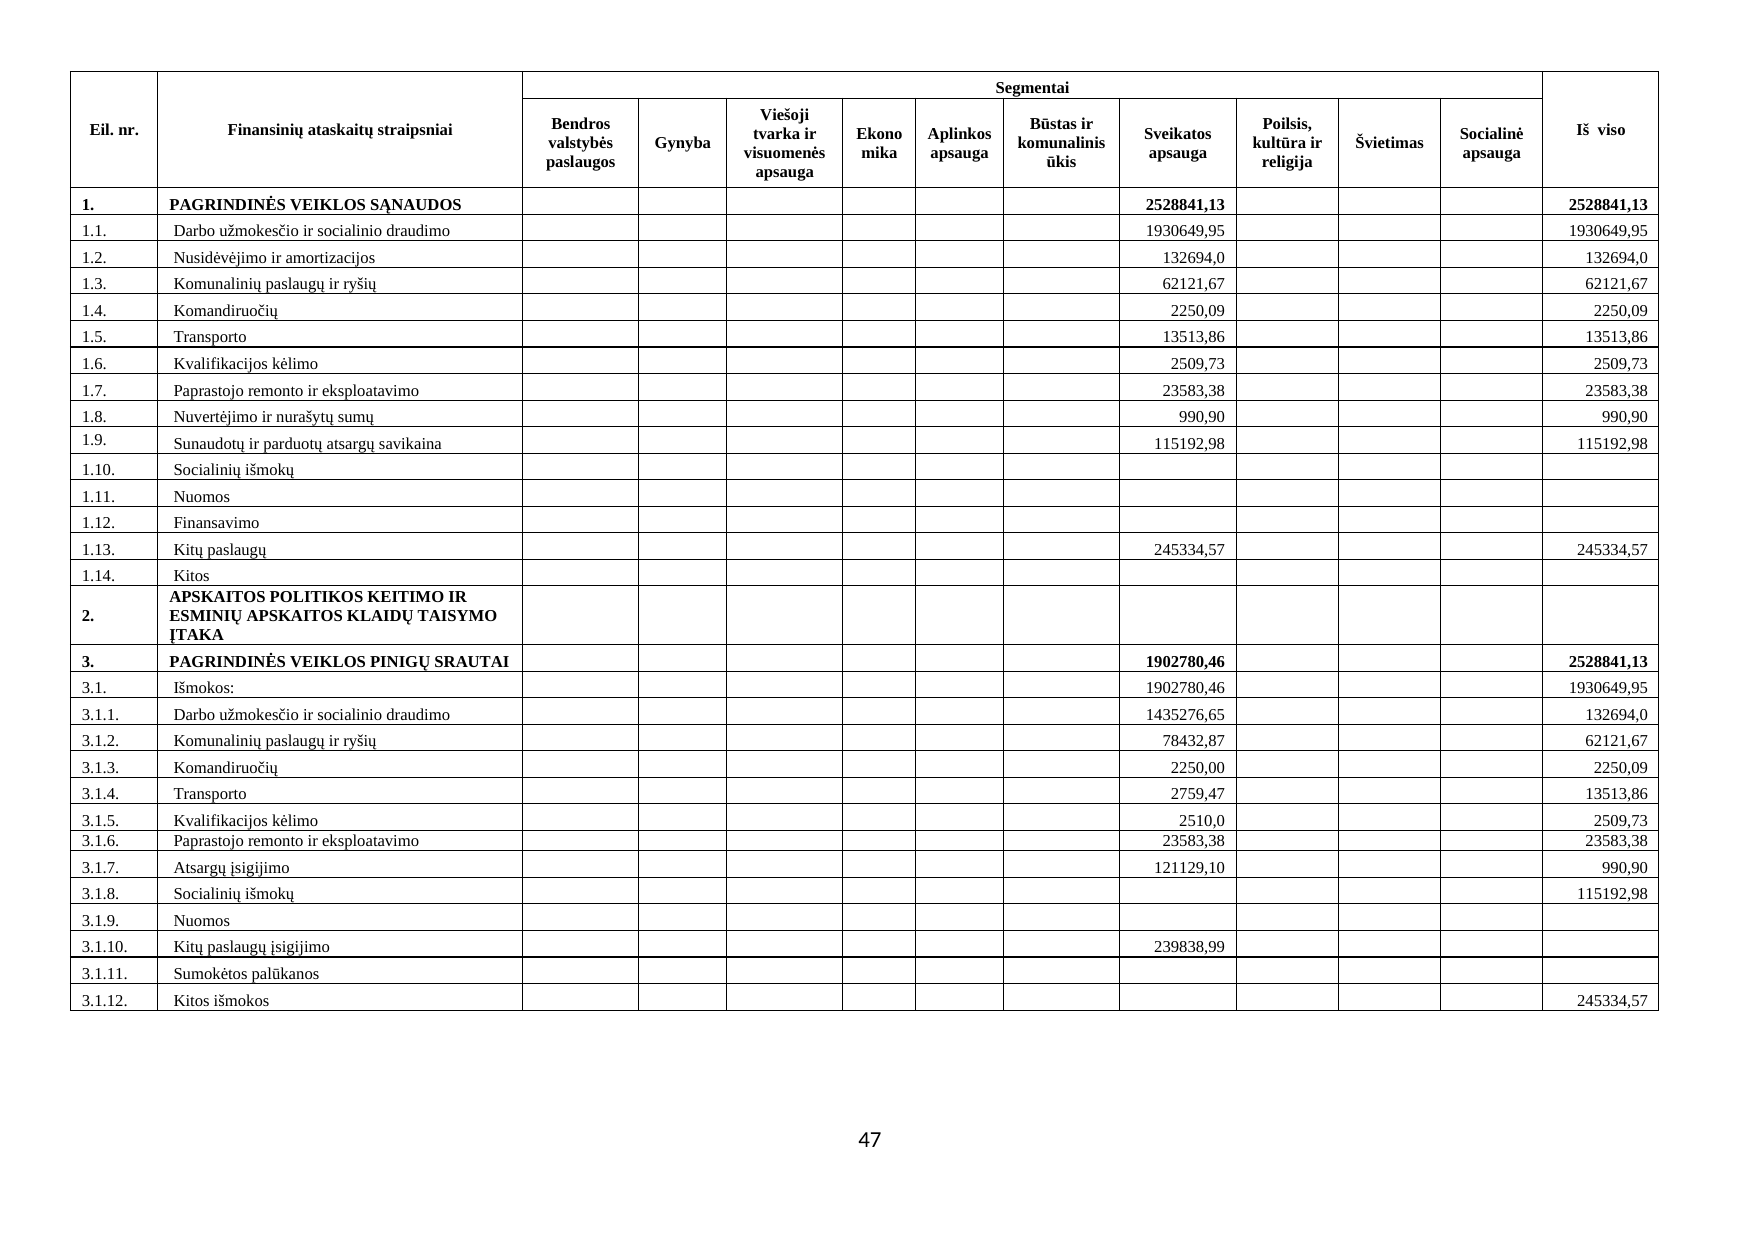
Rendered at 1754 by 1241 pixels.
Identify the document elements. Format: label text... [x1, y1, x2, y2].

table_cell [1004, 348, 1119, 373]
table_cell [727, 984, 842, 1009]
table_cell 245334,57 [1543, 984, 1658, 1009]
table_cell [843, 698, 915, 724]
table_cell 1.14. [71, 560, 157, 585]
table_cell Komandiruočių [158, 294, 522, 320]
table_cell 239838,99 [1120, 931, 1236, 956]
table_cell [523, 480, 638, 506]
table_cell [639, 348, 726, 373]
table_cell [1120, 904, 1236, 930]
table_cell [1441, 878, 1542, 903]
table_cell [639, 507, 726, 532]
table_cell 1902780,46 [1120, 672, 1236, 697]
table_cell [639, 586, 726, 644]
table_cell [916, 241, 1003, 267]
table_cell Būstas ir komunalinis ūkis [1004, 99, 1119, 187]
table_cell [727, 533, 842, 559]
table_cell [843, 751, 915, 777]
table_cell [1237, 480, 1338, 506]
table_cell 990,90 [1120, 401, 1236, 426]
table_cell [727, 560, 842, 585]
table_cell [1237, 831, 1338, 850]
table_cell [639, 645, 726, 671]
table_cell Ekonomika [843, 99, 915, 187]
table_cell [1120, 984, 1236, 1009]
table_cell [1004, 878, 1119, 903]
table_cell [1339, 725, 1440, 750]
table_cell [1441, 427, 1542, 453]
table_cell 1.12. [71, 507, 157, 532]
table_cell [1441, 804, 1542, 830]
table_cell [1339, 507, 1440, 532]
table_cell 3.1. [71, 672, 157, 697]
table_cell [1441, 958, 1542, 983]
table_cell [1339, 698, 1440, 724]
table_cell [1441, 851, 1542, 877]
table_cell [1339, 268, 1440, 293]
table_cell [1237, 294, 1338, 320]
table_cell 115192,98 [1543, 878, 1658, 903]
table_cell 13513,86 [1120, 321, 1236, 346]
table_cell [523, 374, 638, 399]
table_cell 1.13. [71, 533, 157, 559]
table_cell [916, 533, 1003, 559]
table_cell [639, 321, 726, 346]
table_cell [1237, 645, 1338, 671]
table_cell [727, 374, 842, 399]
table_cell PAGRINDINĖS VEIKLOS SĄNAUDOS [158, 188, 522, 213]
table_cell 62121,67 [1120, 268, 1236, 293]
table_cell Atsargų įsigijimo [158, 851, 522, 877]
table_cell [1441, 778, 1542, 803]
table_cell Kvalifikacijos kėlimo [158, 348, 522, 373]
table_cell [1004, 984, 1119, 1009]
table_cell [727, 904, 842, 930]
table_cell [916, 698, 1003, 724]
table_cell Kitų paslaugų [158, 533, 522, 559]
table_cell Komunalinių paslaugų ir ryšių [158, 725, 522, 750]
table_cell Švietimas [1339, 99, 1440, 187]
table_cell [843, 645, 915, 671]
table_cell [523, 454, 638, 479]
table_cell [639, 560, 726, 585]
table_cell [916, 321, 1003, 346]
table_cell PAGRINDINĖS VEIKLOS PINIGŲ SRAUTAI [158, 645, 522, 671]
table_cell 2528841,13 [1543, 645, 1658, 671]
table_cell [1339, 480, 1440, 506]
table_cell [1543, 480, 1658, 506]
table_cell [1004, 401, 1119, 426]
table_cell 121129,10 [1120, 851, 1236, 877]
table_cell [639, 480, 726, 506]
table_cell [1441, 831, 1542, 850]
table_cell [727, 851, 842, 877]
table_cell Socialinė apsauga [1441, 99, 1542, 187]
table_cell [843, 984, 915, 1009]
table_cell 1930649,95 [1543, 672, 1658, 697]
table_cell 245334,57 [1120, 533, 1236, 559]
table_cell 1.10. [71, 454, 157, 479]
table_cell [523, 778, 638, 803]
table_cell 3.1.4. [71, 778, 157, 803]
table_cell [727, 215, 842, 240]
table_cell [916, 778, 1003, 803]
table_cell [727, 586, 842, 644]
table_cell [843, 851, 915, 877]
table_cell 2250,09 [1120, 294, 1236, 320]
table_cell Kitos išmokos [158, 984, 522, 1009]
table_cell [1120, 454, 1236, 479]
table_cell [1237, 321, 1338, 346]
table_cell Komandiruočių [158, 751, 522, 777]
table_cell Nuomos [158, 480, 522, 506]
table_cell [843, 804, 915, 830]
table_cell [523, 804, 638, 830]
table_cell [1004, 454, 1119, 479]
table_cell [639, 984, 726, 1009]
table_cell [916, 751, 1003, 777]
table_cell [639, 672, 726, 697]
table_cell [639, 958, 726, 983]
table_cell [1441, 401, 1542, 426]
table_cell [1441, 672, 1542, 697]
table_cell 13513,86 [1543, 321, 1658, 346]
table_cell 3.1.6. [71, 831, 157, 850]
table_cell [639, 725, 726, 750]
table_cell [1441, 751, 1542, 777]
table_cell [639, 831, 726, 850]
table_cell [1543, 931, 1658, 956]
table_cell [1441, 904, 1542, 930]
table_header Segmentai [523, 72, 1542, 97]
table_cell [843, 374, 915, 399]
table_cell [727, 804, 842, 830]
table_cell [523, 725, 638, 750]
table_cell [1441, 454, 1542, 479]
table_cell [1237, 374, 1338, 399]
table_cell [1004, 751, 1119, 777]
table_cell [727, 188, 842, 213]
table_cell [1543, 904, 1658, 930]
table_cell 2509,73 [1120, 348, 1236, 373]
table_cell [1004, 507, 1119, 532]
table_cell [523, 215, 638, 240]
table_cell [1339, 294, 1440, 320]
table_cell [523, 241, 638, 267]
table_cell [916, 904, 1003, 930]
table_cell [1543, 958, 1658, 983]
table_cell [843, 560, 915, 585]
table_cell [727, 698, 842, 724]
table_cell [727, 931, 842, 956]
table_cell [639, 294, 726, 320]
table_cell [523, 586, 638, 644]
table_cell [1441, 931, 1542, 956]
table_cell [727, 507, 842, 532]
table_cell 132694,0 [1543, 241, 1658, 267]
table_cell [1120, 560, 1236, 585]
table_cell [727, 321, 842, 346]
table_cell [916, 804, 1003, 830]
table_cell [843, 321, 915, 346]
table_cell 1.8. [71, 401, 157, 426]
table_cell [1441, 480, 1542, 506]
table_cell [1237, 904, 1338, 930]
table_cell [1441, 533, 1542, 559]
table_cell 13513,86 [1543, 778, 1658, 803]
table_header Finansinių ataskaitų straipsniai [158, 72, 522, 187]
table_cell [916, 931, 1003, 956]
table_cell [523, 533, 638, 559]
table_cell [727, 778, 842, 803]
table_cell Bendros valstybės paslaugos [523, 99, 638, 187]
table_cell [727, 268, 842, 293]
table_cell [727, 241, 842, 267]
table_cell [1441, 294, 1542, 320]
table_cell [1339, 984, 1440, 1009]
table_cell Socialinių išmokų [158, 878, 522, 903]
table_cell [639, 698, 726, 724]
table_cell [1004, 533, 1119, 559]
table_cell [523, 507, 638, 532]
table_cell 3.1.10. [71, 931, 157, 956]
table_cell [1237, 188, 1338, 213]
table_cell 1930649,95 [1543, 215, 1658, 240]
table_cell [1237, 215, 1338, 240]
table_cell [523, 958, 638, 983]
table_cell 3.1.8. [71, 878, 157, 903]
table_cell [916, 984, 1003, 1009]
table_cell [727, 480, 842, 506]
table_cell [1339, 215, 1440, 240]
table_cell [1339, 645, 1440, 671]
table_cell Paprastojo remonto ir eksploatavimo [158, 831, 522, 850]
table_cell 3.1.7. [71, 851, 157, 877]
table_cell [727, 454, 842, 479]
table_cell [1237, 878, 1338, 903]
table_cell [1004, 321, 1119, 346]
table_header Eil. nr. [71, 72, 157, 187]
table_cell [1004, 698, 1119, 724]
table_cell [1004, 268, 1119, 293]
table_cell [843, 672, 915, 697]
table_cell [1237, 778, 1338, 803]
table_cell [916, 586, 1003, 644]
table_cell [523, 321, 638, 346]
table_cell [843, 533, 915, 559]
table_cell 2250,00 [1120, 751, 1236, 777]
table_cell [843, 348, 915, 373]
table_cell [1441, 725, 1542, 750]
table_cell 1.7. [71, 374, 157, 399]
table_cell [523, 268, 638, 293]
table_cell 2528841,13 [1543, 188, 1658, 213]
table_cell 1.5. [71, 321, 157, 346]
table_cell Aplinkos apsauga [916, 99, 1003, 187]
table_cell [1441, 374, 1542, 399]
table_cell 62121,67 [1543, 268, 1658, 293]
table_cell [523, 672, 638, 697]
table_cell [1441, 215, 1542, 240]
table_cell [1004, 586, 1119, 644]
table_cell [1339, 321, 1440, 346]
table_cell [1237, 533, 1338, 559]
table_cell [1237, 931, 1338, 956]
table_cell [1237, 725, 1338, 750]
table_cell 3.1.1. [71, 698, 157, 724]
table_cell [1441, 348, 1542, 373]
table_cell [523, 831, 638, 850]
table_cell Darbo užmokesčio ir socialinio draudimo [158, 698, 522, 724]
table_cell [916, 188, 1003, 213]
table_cell [916, 294, 1003, 320]
table_cell [1441, 645, 1542, 671]
table_cell [843, 586, 915, 644]
table_cell [1004, 374, 1119, 399]
table_cell [843, 427, 915, 453]
table_cell [1237, 804, 1338, 830]
table_cell 23583,38 [1543, 374, 1658, 399]
table_cell [916, 348, 1003, 373]
table_cell [727, 348, 842, 373]
table_cell 1902780,46 [1120, 645, 1236, 671]
table_cell [1339, 560, 1440, 585]
table_cell [1004, 480, 1119, 506]
table_cell [1339, 533, 1440, 559]
table_cell [1339, 586, 1440, 644]
table_cell [1339, 401, 1440, 426]
table_cell 1.11. [71, 480, 157, 506]
table_cell [523, 645, 638, 671]
table_cell [1339, 672, 1440, 697]
table_cell [843, 294, 915, 320]
table_cell [916, 374, 1003, 399]
table_cell 2528841,13 [1120, 188, 1236, 213]
table_cell [1120, 958, 1236, 983]
table_cell 1.6. [71, 348, 157, 373]
table_cell 1.3. [71, 268, 157, 293]
table_cell [639, 878, 726, 903]
table_cell [1237, 427, 1338, 453]
table_cell [639, 751, 726, 777]
table_cell [1441, 241, 1542, 267]
table_cell 3.1.3. [71, 751, 157, 777]
table_cell Transporto [158, 778, 522, 803]
table_cell 2250,09 [1543, 294, 1658, 320]
table_cell Socialinių išmokų [158, 454, 522, 479]
table_cell 1.2. [71, 241, 157, 267]
table_cell 23583,38 [1120, 374, 1236, 399]
table_cell [1237, 672, 1338, 697]
table_cell [1004, 804, 1119, 830]
table_cell Transporto [158, 321, 522, 346]
table_cell [843, 931, 915, 956]
table_cell [1237, 751, 1338, 777]
table_cell [843, 904, 915, 930]
table_cell [1339, 427, 1440, 453]
table_cell 3. [71, 645, 157, 671]
table_cell [727, 831, 842, 850]
table_cell [1441, 560, 1542, 585]
table_cell [1237, 507, 1338, 532]
table_cell [1237, 401, 1338, 426]
table_cell [523, 878, 638, 903]
table_cell [523, 751, 638, 777]
table_cell [843, 241, 915, 267]
table_cell [639, 804, 726, 830]
table_cell [1339, 904, 1440, 930]
table_cell Sveikatos apsauga [1120, 99, 1236, 187]
table_cell Viešoji tvarka ir visuomenės apsauga [727, 99, 842, 187]
table_cell 3.1.11. [71, 958, 157, 983]
table_cell [843, 268, 915, 293]
table_cell [727, 878, 842, 903]
table_cell [1339, 751, 1440, 777]
table_cell [843, 215, 915, 240]
table_cell [1441, 188, 1542, 213]
table_cell [1339, 188, 1440, 213]
table_cell 990,90 [1543, 851, 1658, 877]
table_cell [1237, 958, 1338, 983]
table_cell [843, 454, 915, 479]
table_cell 132694,0 [1543, 698, 1658, 724]
table_cell [1120, 480, 1236, 506]
table_cell [916, 268, 1003, 293]
table_cell Finansavimo [158, 507, 522, 532]
table_cell [523, 427, 638, 453]
table_cell 2. [71, 586, 157, 644]
table_cell Sumokėtos palūkanos [158, 958, 522, 983]
table_cell [639, 374, 726, 399]
table_cell [523, 348, 638, 373]
table_cell [639, 401, 726, 426]
table_cell Kitos [158, 560, 522, 585]
table_cell Sunaudotų ir parduotų atsargų savikaina [158, 427, 522, 453]
table_cell [1004, 904, 1119, 930]
table_cell [1339, 931, 1440, 956]
table_cell [727, 958, 842, 983]
table_cell [1004, 560, 1119, 585]
table_cell [1339, 851, 1440, 877]
table_cell [727, 427, 842, 453]
table_cell [916, 401, 1003, 426]
table_cell 3.1.5. [71, 804, 157, 830]
table_cell [523, 294, 638, 320]
table_cell [1237, 560, 1338, 585]
table_cell Kitų paslaugų įsigijimo [158, 931, 522, 956]
table_cell 3.1.12. [71, 984, 157, 1009]
table_cell [1237, 241, 1338, 267]
table_cell 2759,47 [1120, 778, 1236, 803]
table_cell 23583,38 [1120, 831, 1236, 850]
table_cell Paprastojo remonto ir eksploatavimo [158, 374, 522, 399]
table_cell 2510,0 [1120, 804, 1236, 830]
table_cell [1339, 831, 1440, 850]
table_cell 78432,87 [1120, 725, 1236, 750]
table_cell [916, 454, 1003, 479]
table_cell [639, 931, 726, 956]
table_cell 1.9. [71, 427, 157, 453]
table_cell Komunalinių paslaugų ir ryšių [158, 268, 522, 293]
table_cell [916, 878, 1003, 903]
table_cell [843, 507, 915, 532]
table_cell [916, 672, 1003, 697]
table_cell [916, 958, 1003, 983]
table_cell [916, 507, 1003, 532]
table_cell Gynyba [639, 99, 726, 187]
table_cell [1004, 215, 1119, 240]
table_cell [1441, 586, 1542, 644]
table_cell [1120, 878, 1236, 903]
table_cell [1339, 241, 1440, 267]
table_cell [843, 958, 915, 983]
table_cell [727, 725, 842, 750]
table_cell 3.1.9. [71, 904, 157, 930]
table_cell 2509,73 [1543, 804, 1658, 830]
table_cell [523, 931, 638, 956]
table_cell [1004, 645, 1119, 671]
table_cell [727, 672, 842, 697]
table_cell [1004, 188, 1119, 213]
table_cell [1004, 831, 1119, 850]
table_cell [1004, 931, 1119, 956]
table_cell [1441, 984, 1542, 1009]
table_cell Darbo užmokesčio ir socialinio draudimo [158, 215, 522, 240]
table_cell [916, 725, 1003, 750]
table_cell [1004, 672, 1119, 697]
table_cell [916, 480, 1003, 506]
table_cell [843, 878, 915, 903]
table_cell [639, 851, 726, 877]
table_cell [1543, 507, 1658, 532]
table_cell [639, 778, 726, 803]
table_cell [1543, 586, 1658, 644]
table_cell 1. [71, 188, 157, 213]
table_cell [1339, 374, 1440, 399]
table_cell [1237, 586, 1338, 644]
table_cell [727, 294, 842, 320]
table_cell [916, 851, 1003, 877]
table_cell 1435276,65 [1120, 698, 1236, 724]
table_cell [1004, 725, 1119, 750]
table_cell 2250,09 [1543, 751, 1658, 777]
table_cell 23583,38 [1543, 831, 1658, 850]
table_cell [1237, 348, 1338, 373]
table_cell [1120, 507, 1236, 532]
table_cell [1441, 321, 1542, 346]
table_cell Nusidėvėjimo ir amortizacijos [158, 241, 522, 267]
table_cell [639, 427, 726, 453]
table_cell [1237, 268, 1338, 293]
table_cell Nuvertėjimo ir nurašytų sumų [158, 401, 522, 426]
table_cell [523, 188, 638, 213]
table_cell [523, 984, 638, 1009]
table_cell [639, 215, 726, 240]
table_cell 1.1. [71, 215, 157, 240]
table_cell [727, 645, 842, 671]
table_cell [1004, 427, 1119, 453]
table_cell [523, 560, 638, 585]
table_cell Poilsis, kultūra ir religija [1237, 99, 1338, 187]
table_cell [1004, 958, 1119, 983]
table_cell Kvalifikacijos kėlimo [158, 804, 522, 830]
table_cell [1339, 804, 1440, 830]
table_cell [1339, 878, 1440, 903]
table_cell [916, 645, 1003, 671]
table_cell [639, 533, 726, 559]
table_cell [843, 188, 915, 213]
table_cell [727, 401, 842, 426]
table_cell [843, 725, 915, 750]
table_cell Išmokos: [158, 672, 522, 697]
table_cell [523, 851, 638, 877]
table_cell 245334,57 [1543, 533, 1658, 559]
table_cell Nuomos [158, 904, 522, 930]
table_cell [843, 831, 915, 850]
table_cell [843, 401, 915, 426]
table_cell [916, 831, 1003, 850]
table_cell [523, 698, 638, 724]
table_cell [1339, 778, 1440, 803]
table_cell 62121,67 [1543, 725, 1658, 750]
table_header Iš viso [1543, 72, 1658, 187]
table_cell [727, 751, 842, 777]
table_cell 3.1.2. [71, 725, 157, 750]
table_cell [639, 904, 726, 930]
table_cell 115192,98 [1543, 427, 1658, 453]
table_cell [1339, 958, 1440, 983]
table_cell 990,90 [1543, 401, 1658, 426]
table_cell [639, 188, 726, 213]
table_cell 132694,0 [1120, 241, 1236, 267]
table_cell [1120, 586, 1236, 644]
table_cell [1543, 454, 1658, 479]
table_cell [1543, 560, 1658, 585]
table_cell [916, 560, 1003, 585]
table_cell [1004, 241, 1119, 267]
table_cell [1441, 507, 1542, 532]
table_cell [916, 427, 1003, 453]
table_cell [639, 268, 726, 293]
table_cell [1441, 698, 1542, 724]
table_cell [1237, 851, 1338, 877]
table_cell APSKAITOS POLITIKOS KEITIMO IR ESMINIŲ APSKAITOS KLAIDŲ TAISYMO ĮTAKA [158, 586, 522, 644]
table_cell 1.4. [71, 294, 157, 320]
table_cell [843, 778, 915, 803]
table_cell [1441, 268, 1542, 293]
table_cell [639, 241, 726, 267]
table_cell [1339, 348, 1440, 373]
table_cell [1237, 454, 1338, 479]
table_cell [916, 215, 1003, 240]
table_cell 2509,73 [1543, 348, 1658, 373]
table_cell 115192,98 [1120, 427, 1236, 453]
table_cell [1237, 984, 1338, 1009]
table_cell [523, 401, 638, 426]
table_cell [1004, 294, 1119, 320]
table_cell [523, 904, 638, 930]
table_cell [1004, 778, 1119, 803]
table_cell [843, 480, 915, 506]
table_cell [1237, 698, 1338, 724]
table_cell [639, 454, 726, 479]
table_cell [1339, 454, 1440, 479]
table_cell 1930649,95 [1120, 215, 1236, 240]
table_cell [1004, 851, 1119, 877]
